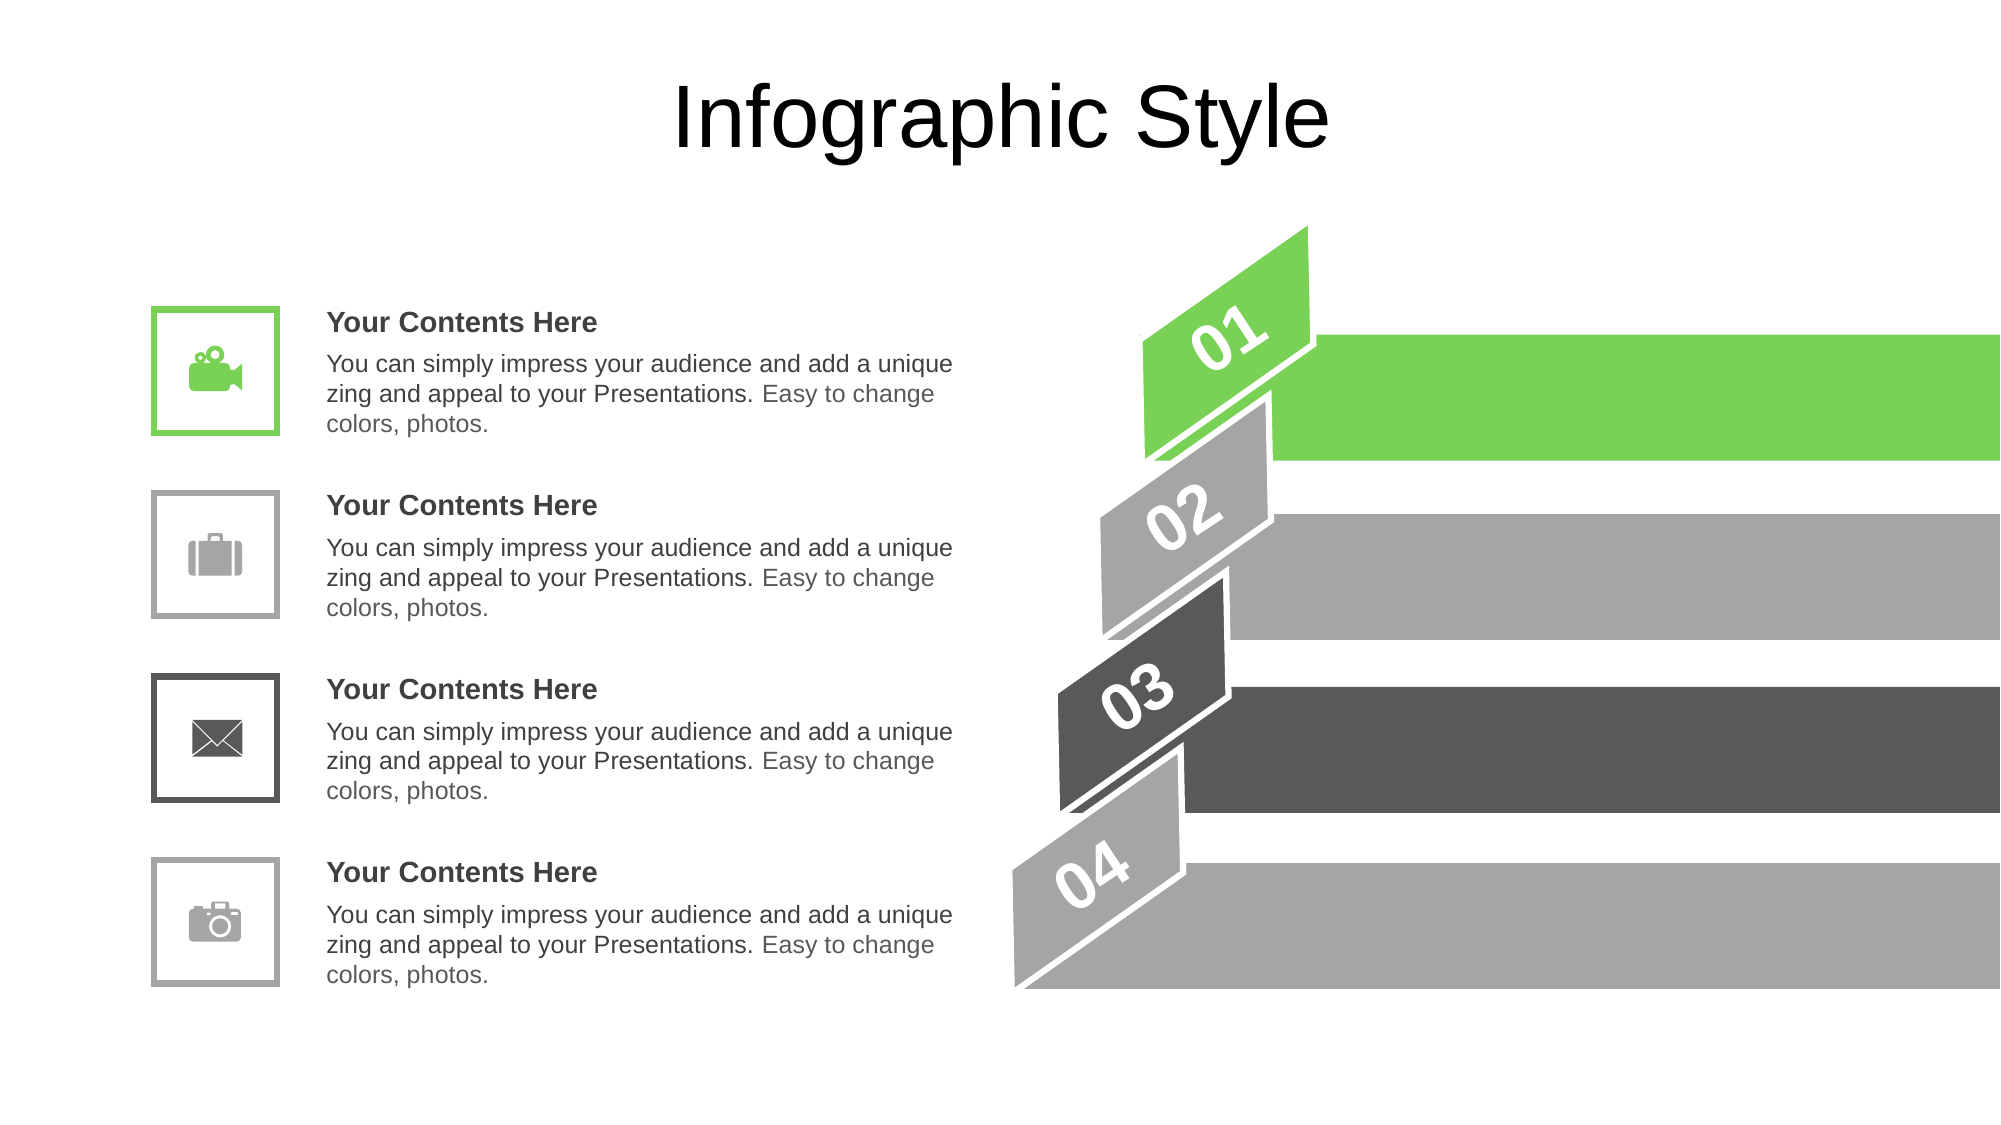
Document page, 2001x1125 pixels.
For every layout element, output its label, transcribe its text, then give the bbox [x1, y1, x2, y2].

text_box 01 [1134, 252, 1318, 419]
list Infographic Style [53, 55, 1952, 175]
text_box [1260, 219, 1313, 322]
text_box Your Contents Here [311, 295, 984, 346]
text_box You can simply impress your audience and add a unique zing and appeal to your Presentations. Easy to change colors, photos. [311, 713, 984, 813]
text_box You can simply impress your audience and add a unique zing and appeal to your Presentations. Easy to change colors, photos. [311, 346, 984, 446]
text_box [153, 860, 278, 984]
text_box [153, 676, 278, 800]
text_box You can simply impress your audience and add a unique zing and appeal to your Presentations. Easy to change colors, photos. [311, 530, 984, 629]
text_box [153, 492, 278, 617]
text_box [1139, 334, 2000, 506]
text_box [1009, 513, 2000, 994]
text_box 03 [1043, 610, 1228, 777]
text_box Your Contents Here [311, 662, 984, 713]
text_box 02 [1088, 431, 1273, 598]
text_box [153, 309, 278, 433]
text_box Your Contents Here [311, 846, 984, 897]
text_box 04 [998, 790, 1182, 957]
text_box Your Contents Here [311, 479, 984, 530]
text_box You can simply impress your audience and add a unique zing and appeal to your Presentations. Easy to change colors, photos. [311, 897, 984, 996]
